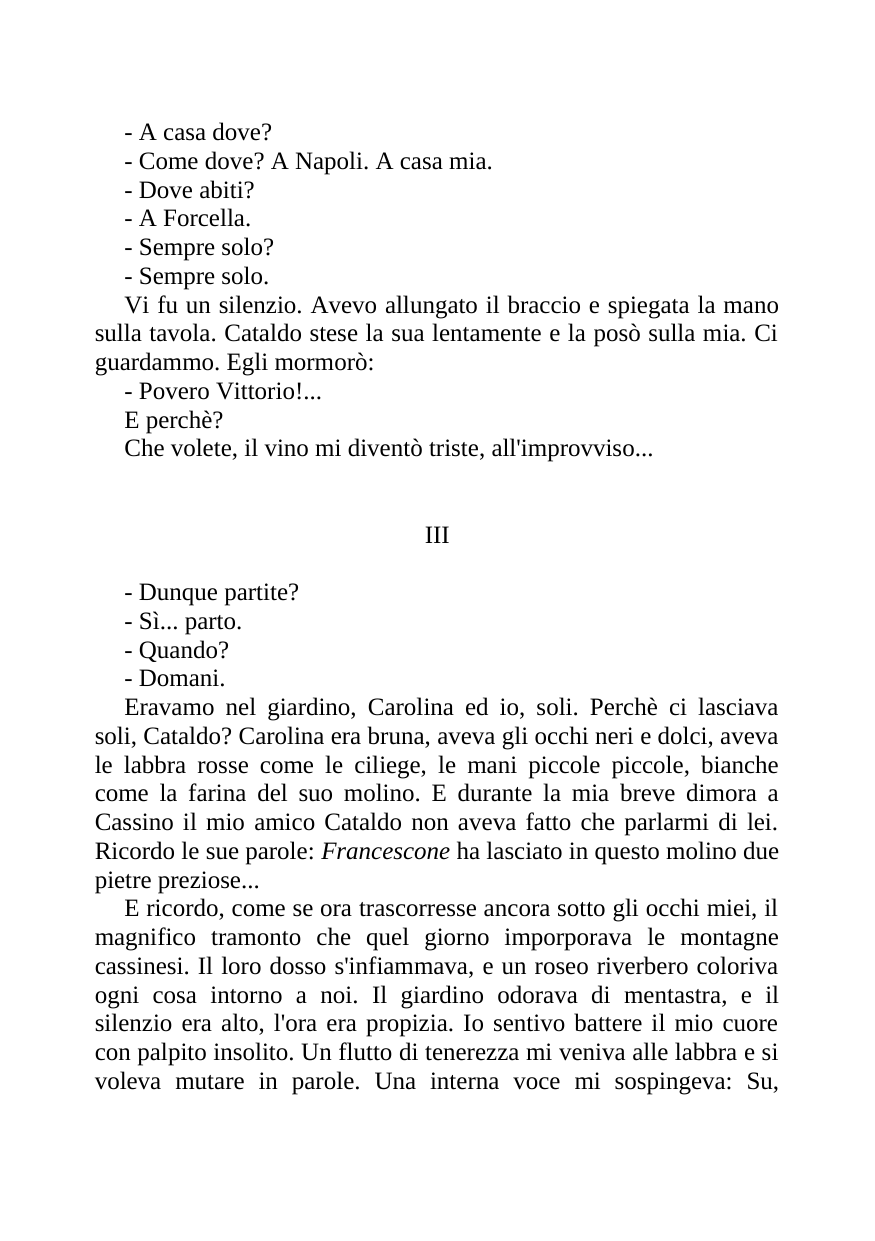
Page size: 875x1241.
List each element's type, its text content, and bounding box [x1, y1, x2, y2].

text - Povero Vittorio!... [94, 376, 779, 405]
text Vi fu un silenzio. Avevo allungato il braccio e spiegata la mano sulla tavola. Cataldo stese la sua lentamente e la posò sulla mia. Ci guardammo. Egli mormorò: [94, 290, 779, 376]
text E ricordo, come se ora trascorresse ancora sotto gli occhi miei, il magnifico tramonto che quel giorno imporporava le montagne cassinesi. Il loro dosso s'infiammava, e un roseo riverbero coloriva ogni cosa intorno a noi. Il giardino odorava di mentastra, e il silenzio era alto, l'ora era propizia. Io sentivo battere il mio cuore con palpito insolito. Un flutto di tenerezza mi veniva alle labbra e si voleva mutare in parole. Una interna voce mi sospingeva: Su, [94, 893, 779, 1095]
text - Come dove? A Napoli. A casa mia. [94, 146, 779, 175]
text - Domani. [94, 663, 779, 692]
text III [94, 520, 779, 548]
text - Sempre solo? [94, 232, 779, 261]
text - Sempre solo. [94, 261, 779, 290]
text - Dove abiti? [94, 175, 779, 203]
text E perchè? [94, 405, 779, 433]
text - A Forcella. [94, 203, 779, 232]
text - A casa dove? [94, 117, 779, 146]
text Che volete, il vino mi diventò triste, all'improvviso... [94, 433, 779, 462]
text Eravamo nel giardino, Carolina ed io, soli. Perchè ci lasciava soli, Cataldo? Carolina era bruna, aveva gli occhi neri e dolci, aveva le labbra rosse come le ciliege, le mani piccole piccole, bianche come la farina del suo molino. E durante la mia breve dimora a Cassino il mio amico Cataldo non aveva fatto che parlarmi di lei. Ricordo le sue parole: Francescone ha lasciato in questo molino due pietre preziose... [94, 692, 779, 893]
text - Sì... parto. [94, 606, 779, 635]
text - Dunque partite? [94, 577, 779, 606]
text - Quando? [94, 635, 779, 663]
